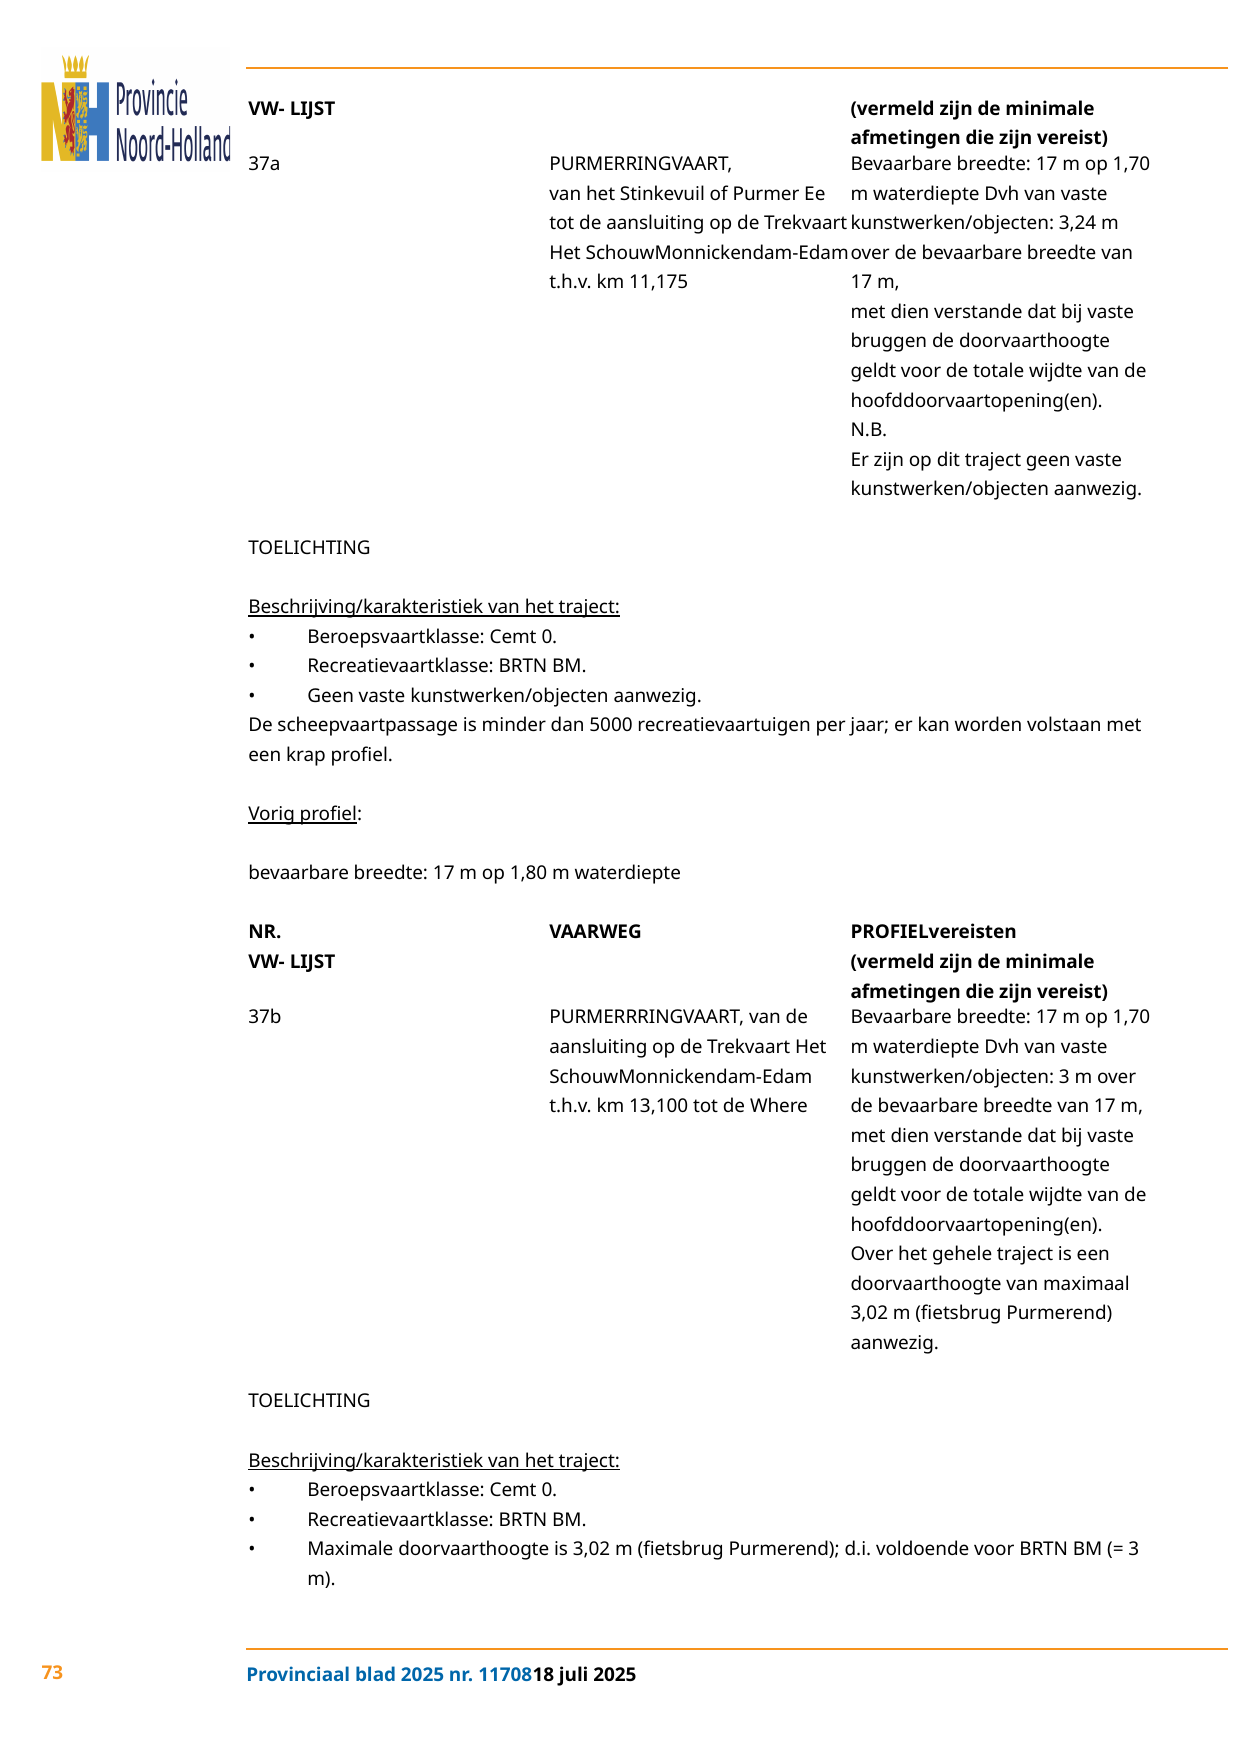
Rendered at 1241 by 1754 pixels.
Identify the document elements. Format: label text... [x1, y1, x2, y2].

table_header (vermeld zijn de minimale afmetingen die zijn vereist) [850, 95, 1152, 150]
text Beschrijving/karakteristiek van het traject: [248, 593, 1152, 619]
picture [41, 47, 231, 172]
table_header PROFIELvereisten (vermeld zijn de minimale afmetingen die zijn vereist) [850, 919, 1152, 1004]
list Recreatievaartklasse: BRTN BM. [248, 652, 1152, 678]
list Beroepsvaartklasse: Cemt 0. [248, 623, 1152, 648]
table_cell 37b [248, 1004, 549, 1355]
table_header [549, 95, 850, 150]
text TOELICHTING [248, 1388, 1152, 1413]
table_header NR. VW- LIJST [248, 919, 549, 1004]
table_cell Bevaarbare breedte: 17 m op 1,70 m waterdiepte Dvh van vaste kunstwerken/objecten: 3 m over de bevaarbare breedte van 17 m, met dien verstande dat bij vaste bruggen de doorvaarthoogte geldt voor de totale wijdte van de hoofddoorvaartopening(en). Over het gehele traject is een doorvaarthoogte van maximaal 3,02 m (fietsbrug Purmerend) aanwezig. [850, 1004, 1152, 1355]
table_header VW- LIJST [248, 95, 549, 150]
list Geen vaste kunstwerken/objecten aanwezig. [248, 682, 1152, 708]
table_header VAARWEG [549, 919, 850, 1004]
table_cell 37a [248, 150, 549, 501]
text De scheepvaartpassage is minder dan 5000 recreatievaartuigen per jaar; er kan worden volstaan met een krap profiel. [248, 712, 1152, 767]
text bevaarbare breedte: 17 m op 1,80 m waterdiepte [248, 859, 1152, 885]
list Recreatievaartklasse: BRTN BM. [248, 1506, 1152, 1532]
list Beroepsvaartklasse: Cemt 0. [248, 1476, 1152, 1502]
text TOELICHTING [248, 534, 1152, 560]
text Vorig profiel: [248, 800, 1152, 826]
text Beschrijving/karakteristiek van het traject: [248, 1447, 1152, 1472]
table_cell PURMERRRINGVAART, van de aansluiting op de Trekvaart Het SchouwMonnickendam-Edam t.h.v. km 13,100 tot de Where [549, 1004, 850, 1355]
table_cell Bevaarbare breedte: 17 m op 1,70 m waterdiepte Dvh van vaste kunstwerken/objecten: 3,24 m over de bevaarbare breedte van 17 m, met dien verstande dat bij vaste bruggen de doorvaarthoogte geldt voor de totale wijdte van de hoofddoorvaartopening(en). N.B. Er zijn op dit traject geen vaste kunstwerken/objecten aanwezig. [850, 150, 1152, 501]
table_cell PURMERRINGVAART, van het Stinkevuil of Purmer Ee tot de aansluiting op de Trekvaart Het SchouwMonnickendam-Edam t.h.v. km 11,175 [549, 150, 850, 501]
list Maximale doorvaarthoogte is 3,02 m (fietsbrug Purmerend); d.i. voldoende voor BRTN BM (= 3 m). [248, 1536, 1152, 1591]
